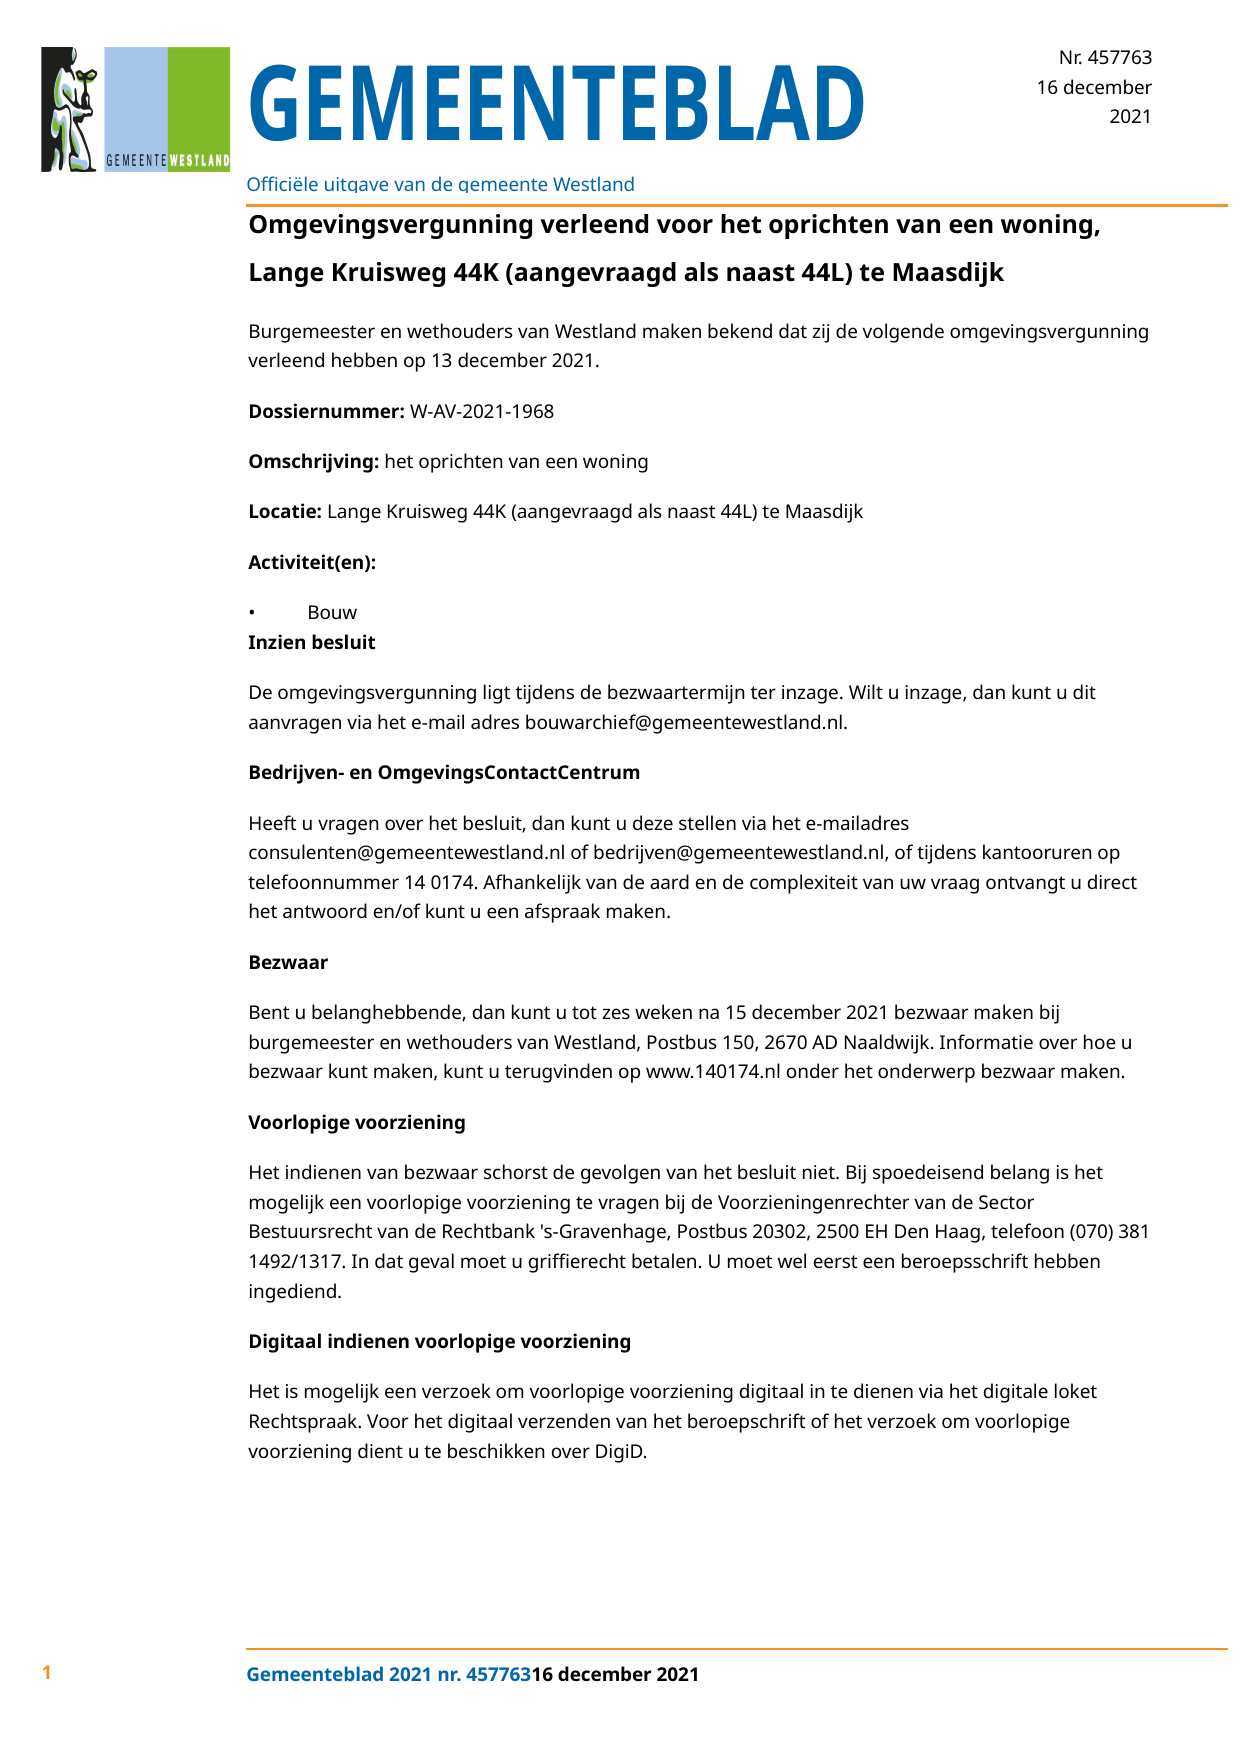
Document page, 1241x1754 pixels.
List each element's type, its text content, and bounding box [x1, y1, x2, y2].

picture [41, 47, 231, 172]
text Digitaal indienen voorlopige voorziening [248, 1328, 1152, 1354]
text Heeft u vragen over het besluit, dan kunt u deze stellen via het e-mailadres consulenten@gemeentewestland.nl of bedrijven@gemeentewestland.nl, of tijdens kantooruren op telefoonnummer 14 0174. Afhankelijk van de aard en de complexiteit van uw vraag ontvangt u direct het antwoord en/of kunt u een afspraak maken. [248, 810, 1152, 924]
text Omgevingsvergunning verleend voor het oprichten van een woning, Lange Kruisweg 44K (aangevraagd als naast 44L) te Maasdijk [248, 207, 1152, 288]
text Dossiernummer: W-AV-2021-1968 [248, 398, 1152, 424]
text Omschrijving: het oprichten van een woning [248, 448, 1152, 474]
text Activiteit(en): [248, 549, 1152, 575]
text Burgemeester en wethouders van Westland maken bekend dat zij de volgende omgevingsvergunning verleend hebben op 13 december 2021. [248, 318, 1152, 373]
text Bent u belanghebbende, dan kunt u tot zes weken na 15 december 2021 bezwaar maken bij burgemeester en wethouders van Westland, Postbus 150, 2670 AD Naaldwijk. Informatie over hoe u bezwaar kunt maken, kunt u terugvinden op www.140174.nl onder het onderwerp bezwaar maken. [248, 999, 1152, 1084]
text Voorlopige voorziening [248, 1109, 1152, 1135]
text Bedrijven- en OmgevingsContactCentrum [248, 759, 1152, 785]
text Locatie: Lange Kruisweg 44K (aangevraagd als naast 44L) te Maasdijk [248, 499, 1152, 524]
text Het is mogelijk een verzoek om voorlopige voorziening digitaal in te dienen via het digitale loket Rechtspraak. Voor het digitaal verzenden van het beroepschrift of het verzoek om voorlopige voorziening dient u te beschikken over DigiD. [248, 1379, 1152, 1464]
list Bouw [248, 599, 1152, 625]
text Bezwaar [248, 949, 1152, 975]
text De omgevingsvergunning ligt tijdens de bezwaartermijn ter inzage. Wilt u inzage, dan kunt u dit aanvragen via het e-mail adres bouwarchief@gemeentewestland.nl. [248, 679, 1152, 735]
text Inzien besluit [248, 629, 1152, 655]
text Het indienen van bezwaar schorst de gevolgen van het besluit niet. Bij spoedeisend belang is het mogelijk een voorlopige voorziening te vragen bij de Voorzieningenrechter van de Sector Bestuursrecht van de Rechtbank 's-Gravenhage, Postbus 20302, 2500 EH Den Haag, telefoon (070) 381 1492/1317. In dat geval moet u griffierecht betalen. U moet wel eerst een beroepsschrift hebben ingediend. [248, 1159, 1152, 1304]
